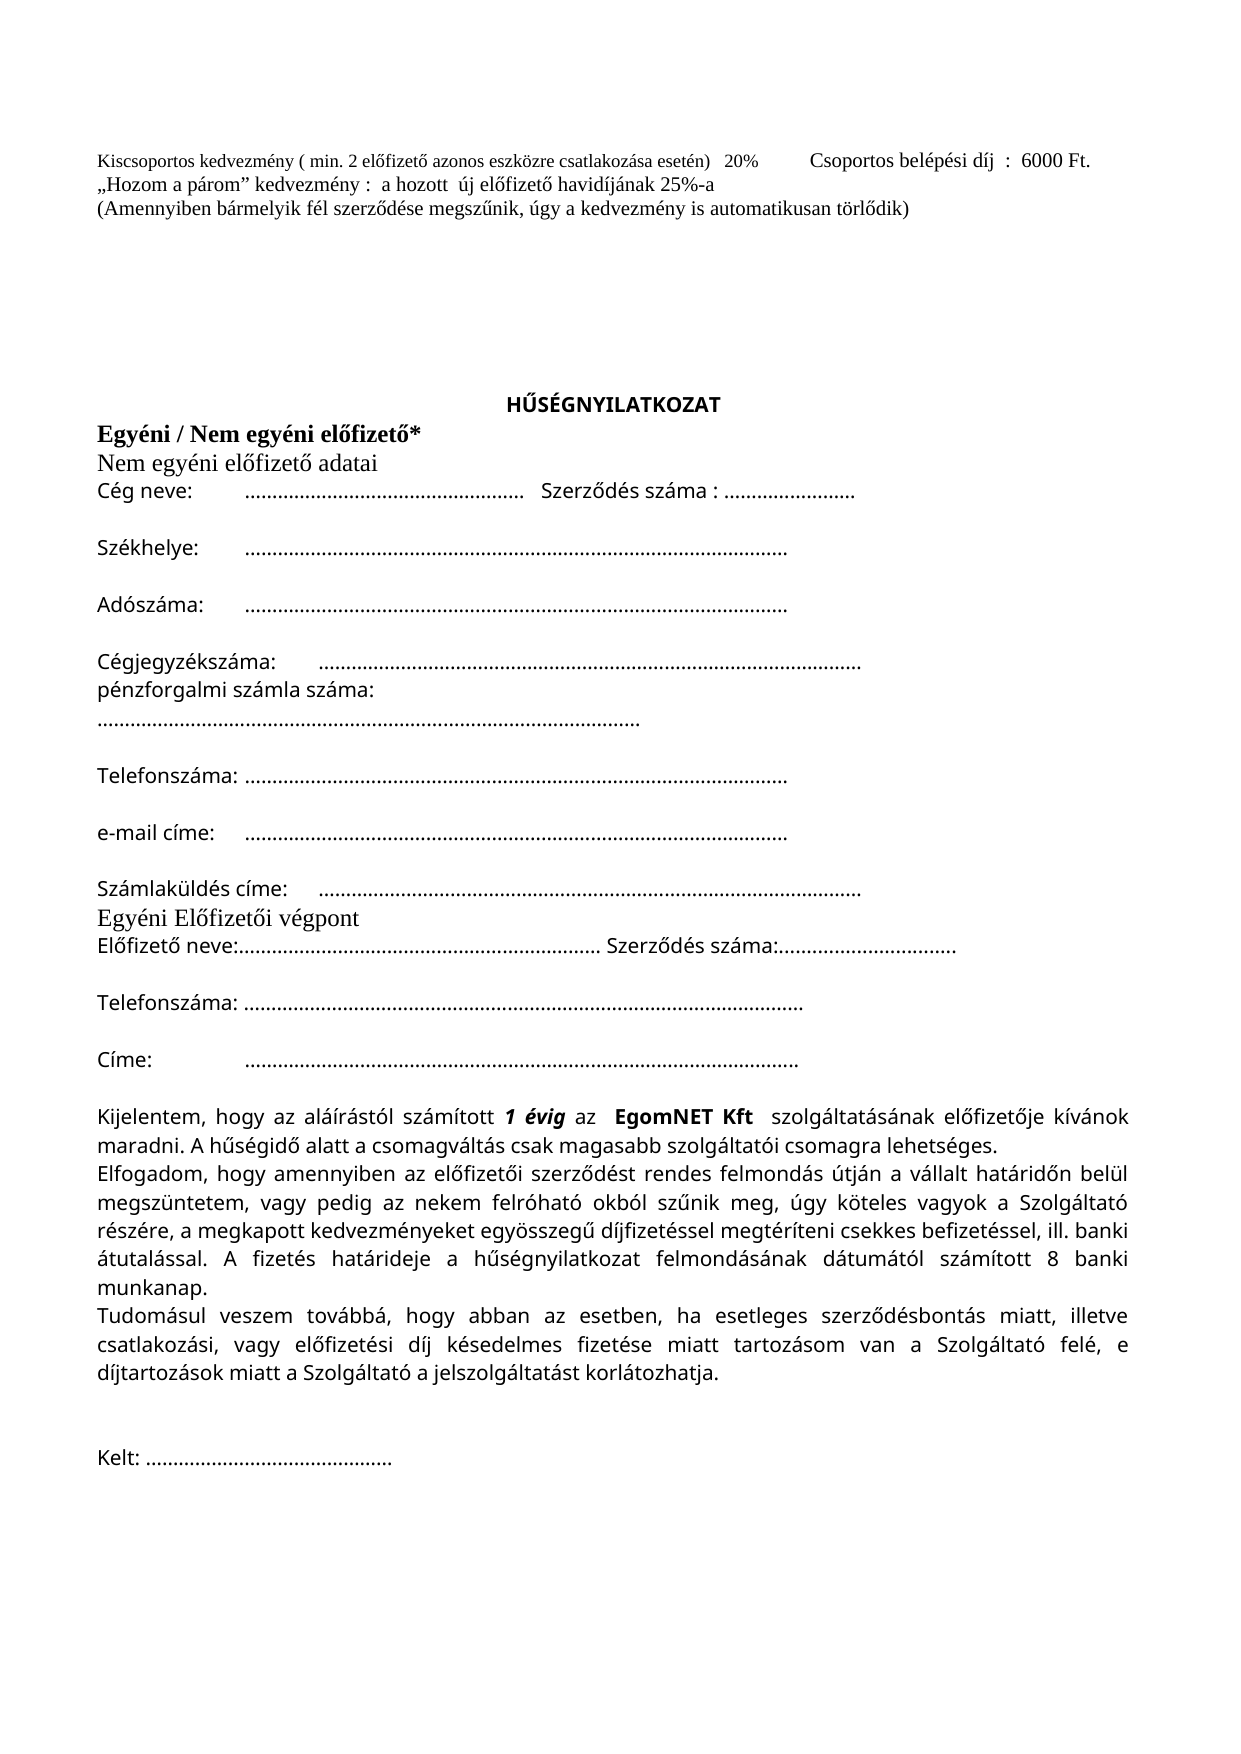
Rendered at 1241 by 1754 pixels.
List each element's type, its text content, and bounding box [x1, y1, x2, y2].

text Telefonszáma: ………………………………………………………………………………………… [97, 988, 1130, 1017]
text Kijelentem, hogy az aláírástól számított 1 évig az EgomNET Kft szolgáltatásának előfizetője kívánok maradni. A hűségidő alatt a csomagváltás csak magasabb szolgáltatói csomagra lehetséges. [97, 1102, 1130, 1159]
text pénzforgalmi számla száma: [97, 675, 1130, 704]
text Egyéni / Nem egyéni előfizető* [97, 419, 1130, 448]
text Székhelye: ……………………………………………………………………………………… [97, 533, 1130, 562]
text Tudomásul veszem továbbá, hogy abban az esetben, ha esetleges szerződésbontás miatt, illetve csatlakozási, vagy előfizetési díj késedelmes fizetése miatt tartozásom van a Szolgáltató felé, e díjtartozások miatt a Szolgáltató a jelszolgáltatást korlátozhatja. [97, 1301, 1130, 1387]
text Adószáma: ……………………………………………………………………………………… [97, 590, 1130, 618]
text Cégjegyzékszáma: ……………………………………………………………………………………… [97, 647, 1130, 675]
text „Hozom a párom” kedvezmény : a hozott új előfizető havidíjának 25%-a [97, 172, 1130, 196]
text Egyéni Előfizetői végpont [97, 903, 1130, 932]
text Számlaküldés címe: ……………………………………………………………………………………… [97, 874, 1130, 903]
text Cég neve: …………………………………………… Szerződés száma : …………………… [97, 476, 1130, 505]
text HŰSÉGNYILATKOZAT [97, 390, 1130, 419]
text Kiscsoportos kedvezmény ( min. 2 előfizető azonos eszközre csatlakozása esetén) 20% Csoportos belépési díj : 6000 Ft. [97, 148, 1130, 172]
text Előfizető neve:………………………………………………………… Szerződés száma:................................ [97, 932, 1130, 960]
text Telefonszáma: ……………………………………………………………………………………… [97, 761, 1130, 789]
text (Amennyiben bármelyik fél szerződése megszűnik, úgy a kedvezmény is automatikusan törlődik) [97, 196, 1130, 220]
text Kelt: ……………………………………… [97, 1443, 1130, 1472]
text Elfogadom, hogy amennyiben az előfizetői szerződést rendes felmondás útján a vállalt határidőn belül megszüntetem, vagy pedig az nekem felróható okból szűnik meg, úgy köteles vagyok a Szolgáltató részére, a megkapott kedvezményeket egyösszegű díjfizetéssel megtéríteni csekkes befizetéssel, ill. banki átutalással. A fizetés határideje a hűségnyilatkozat felmondásának dátumától számított 8 banki munkanap. [97, 1159, 1130, 1301]
text Nem egyéni előfizető adatai [97, 448, 1130, 476]
text Címe: ……………………………………………………………………………………….. [97, 1045, 1130, 1074]
text ……………………………………………………………………………………… [97, 704, 1130, 732]
text e-mail címe: ……………………………………………………………………………………… [97, 818, 1130, 846]
